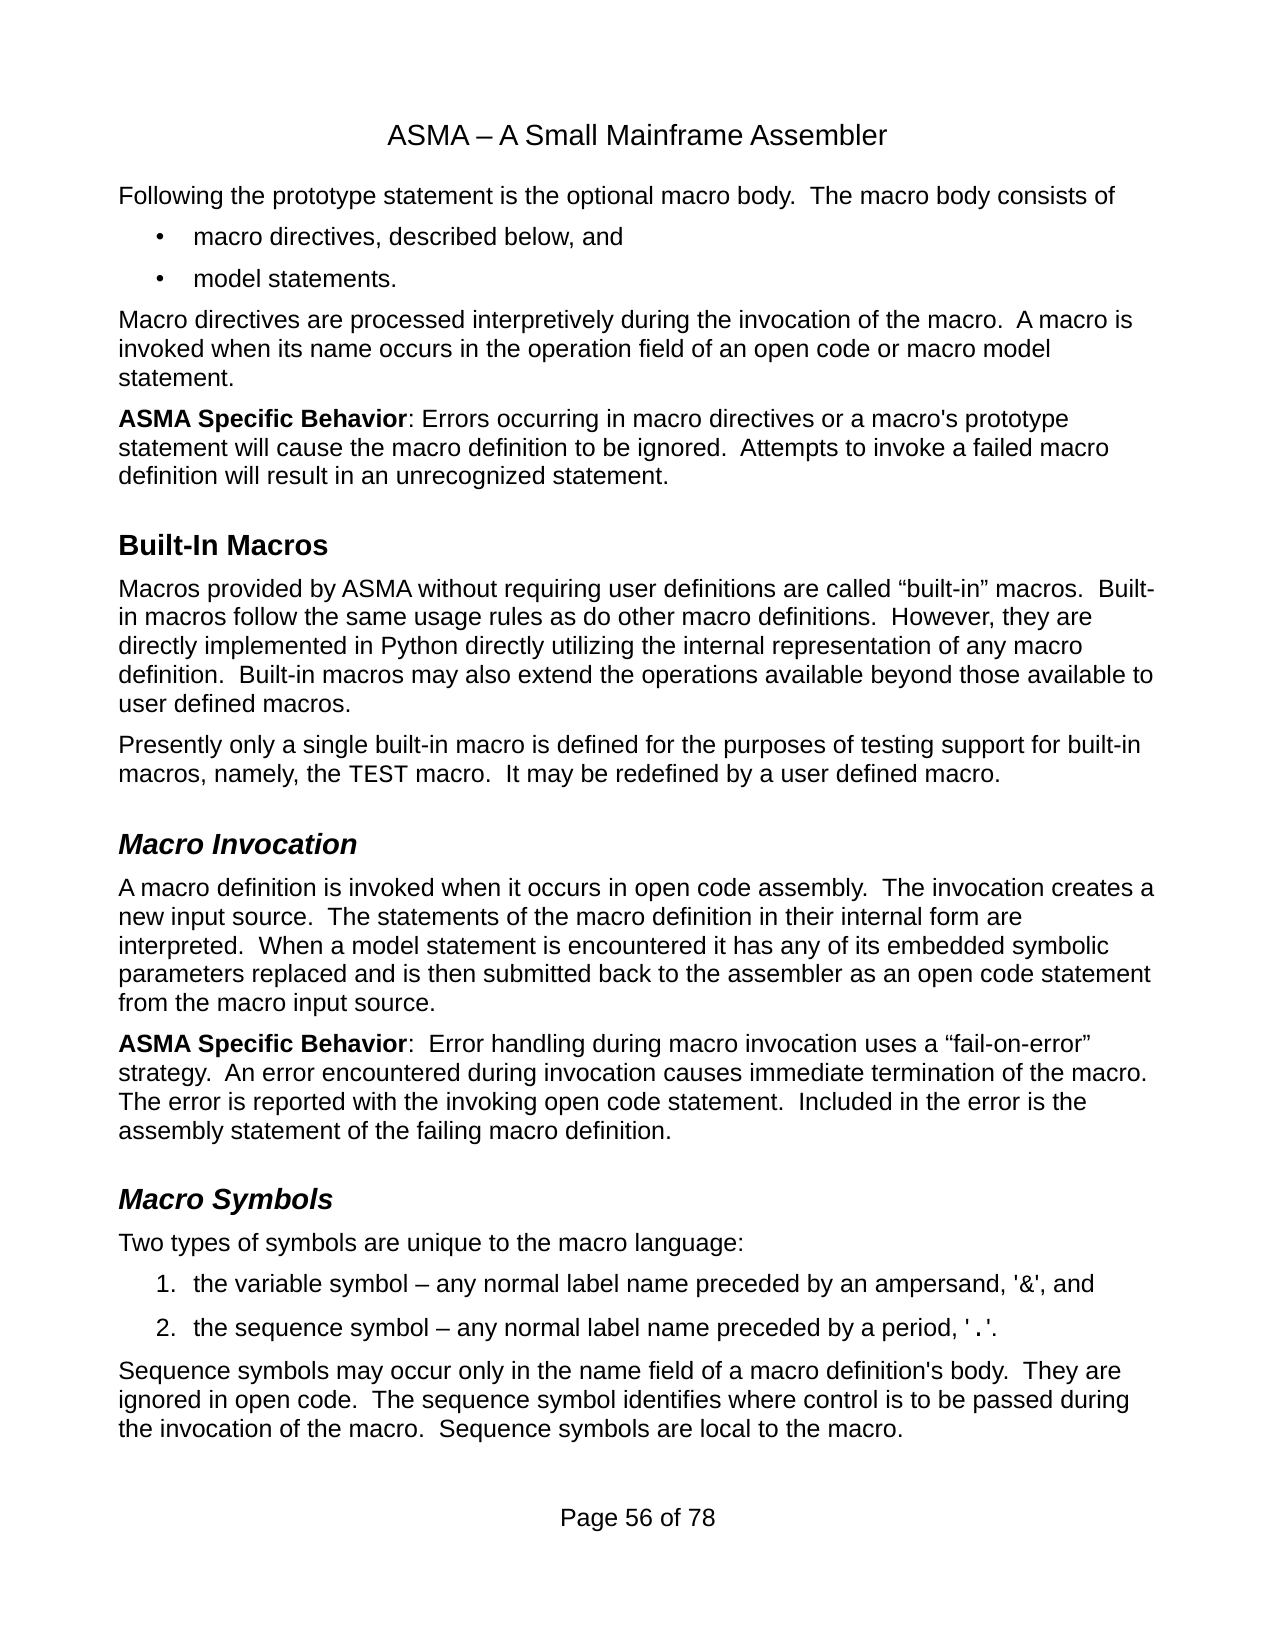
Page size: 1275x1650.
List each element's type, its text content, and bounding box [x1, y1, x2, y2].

text Following the prototype statement is the optional macro body. The macro body consists of [118, 181, 1157, 210]
subtitle Macro Symbols [118, 1182, 1157, 1215]
text Sequence symbols may occur only in the name field of a macro definition's body. They are ignored in open code. The sequence symbol identifies where control is to be passed during the invocation of the macro. Sequence symbols are local to the macro. [118, 1356, 1157, 1442]
list the sequence symbol – any normal label name preceded by a period, '.'. [156, 1313, 1157, 1343]
subtitle Built-In Macros [118, 528, 1157, 561]
text ASMA Specific Behavior: Error handling during macro invocation uses a “fail-on-error” strategy. An error encountered during invocation causes immediate termination of the macro. The error is reported with the invoking open code statement. Included in the error is the assembly statement of the failing macro definition. [118, 1029, 1157, 1144]
subtitle Macro Invocation [118, 827, 1157, 861]
text Two types of symbols are unique to the macro language: [118, 1228, 1157, 1257]
text Macro directives are processed interpretively during the invocation of the macro. A macro is invoked when its name occurs in the operation field of an open code or macro model statement. [118, 305, 1157, 391]
text A macro definition is invoked when it occurs in open code assembly. The invocation creates a new input source. The statements of the macro definition in their internal form are interpreted. When a model statement is encountered it has any of its embedded symbolic parameters replaced and is then submitted back to the assembler as an open code statement from the macro input source. [118, 873, 1157, 1017]
text ASMA Specific Behavior: Errors occurring in macro directives or a macro's prototype statement will cause the macro definition to be ignored. Attempts to invoke a failed macro definition will result in an unrecognized statement. [118, 404, 1157, 490]
text Macros provided by ASMA without requiring user definitions are called “built-in” macros. Built-in macros follow the same usage rules as do other macro definitions. However, they are directly implemented in Python directly utilizing the internal representation of any macro definition. Built-in macros may also extend the operations available beyond those available to user defined macros. [118, 574, 1157, 717]
list macro directives, described below, and [156, 222, 1157, 251]
list model statements. [156, 264, 1157, 293]
text Presently only a single built-in macro is defined for the purposes of testing support for built-in macros, namely, the TEST macro. It may be redefined by a user defined macro. [118, 730, 1157, 789]
list the variable symbol – any normal label name preceded by an ampersand, '&', and [156, 1269, 1157, 1300]
